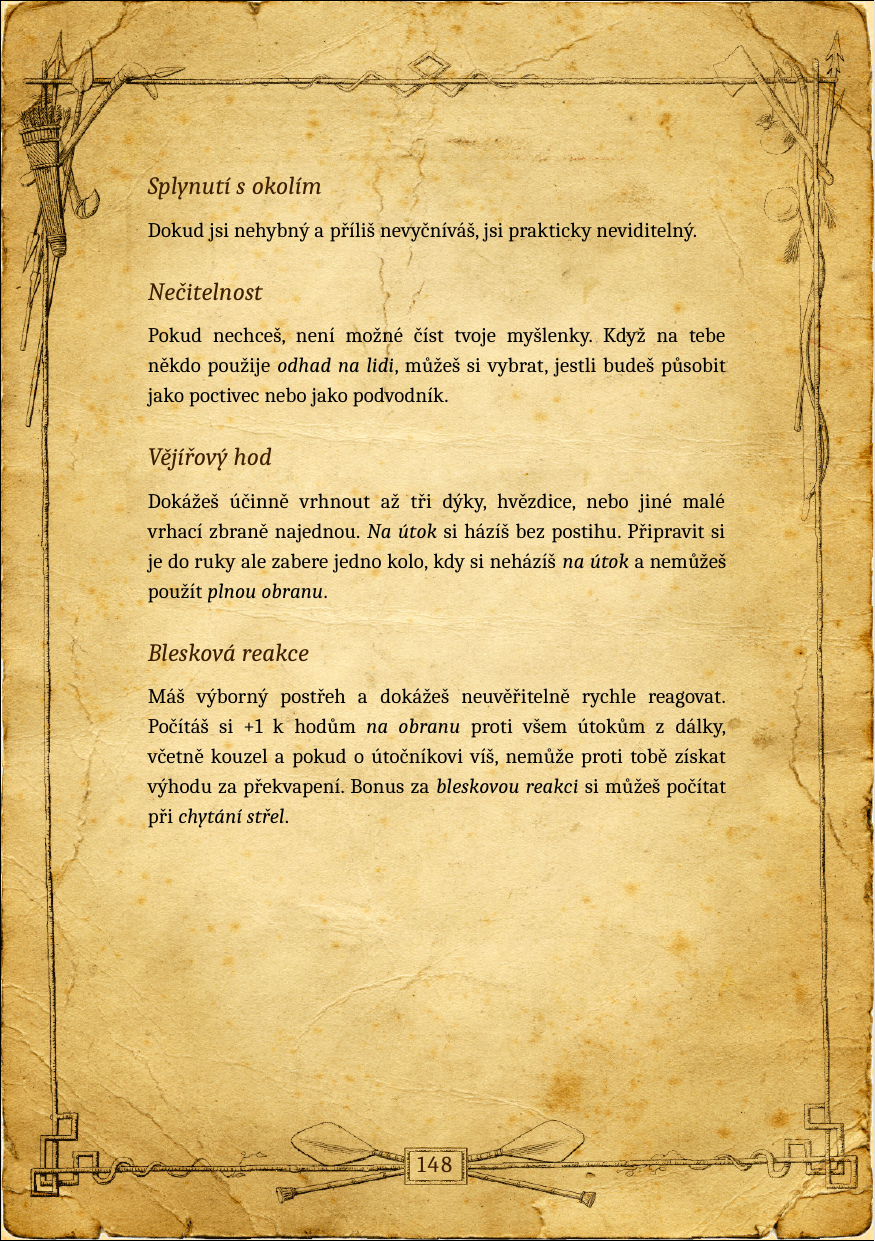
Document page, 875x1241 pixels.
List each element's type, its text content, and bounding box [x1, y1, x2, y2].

subtitle Splynutí s⁠ okolím [148, 172, 726, 201]
picture [1, 1, 874, 1240]
subtitle Nečitelnost [148, 278, 726, 306]
text Máš výborný postřeh a⁠ dokážeš neuvěřitelně rychle reagovat. Počítáš si +1 k⁠ hodům na obranu proti všem útokům z⁠ dálky, včetně kouzel a⁠ pokud o⁠ útočníkovi víš, nemůže proti tobě získat výhodu za překvapení. Bonus za bleskovou reakci si můžeš počítat při chytání střel. [148, 685, 726, 829]
text Dokážeš účinně vrhnout až tři dýky, hvězdice, nebo jiné malé vrhací zbraně najednou. Na útok si házíš bez postihu. Připravit si je do ruky ale zabere jedno kolo, kdy si neházíš na útok a⁠ nemůžeš použít plnou obranu. [148, 490, 726, 603]
subtitle Blesková reakce [148, 639, 726, 667]
text Pokud nechceš, není možné číst tvoje myšlenky. Když na tebe někdo použije odhad na lidi, můžeš si vybrat, jestli budeš působit jako poctivec nebo jako podvodník. [148, 324, 726, 408]
text Dokud jsi nehybný a⁠ příliš nevyčníváš, jsi prakticky neviditelný. [148, 218, 726, 242]
subtitle Vějířový hod [148, 443, 726, 472]
